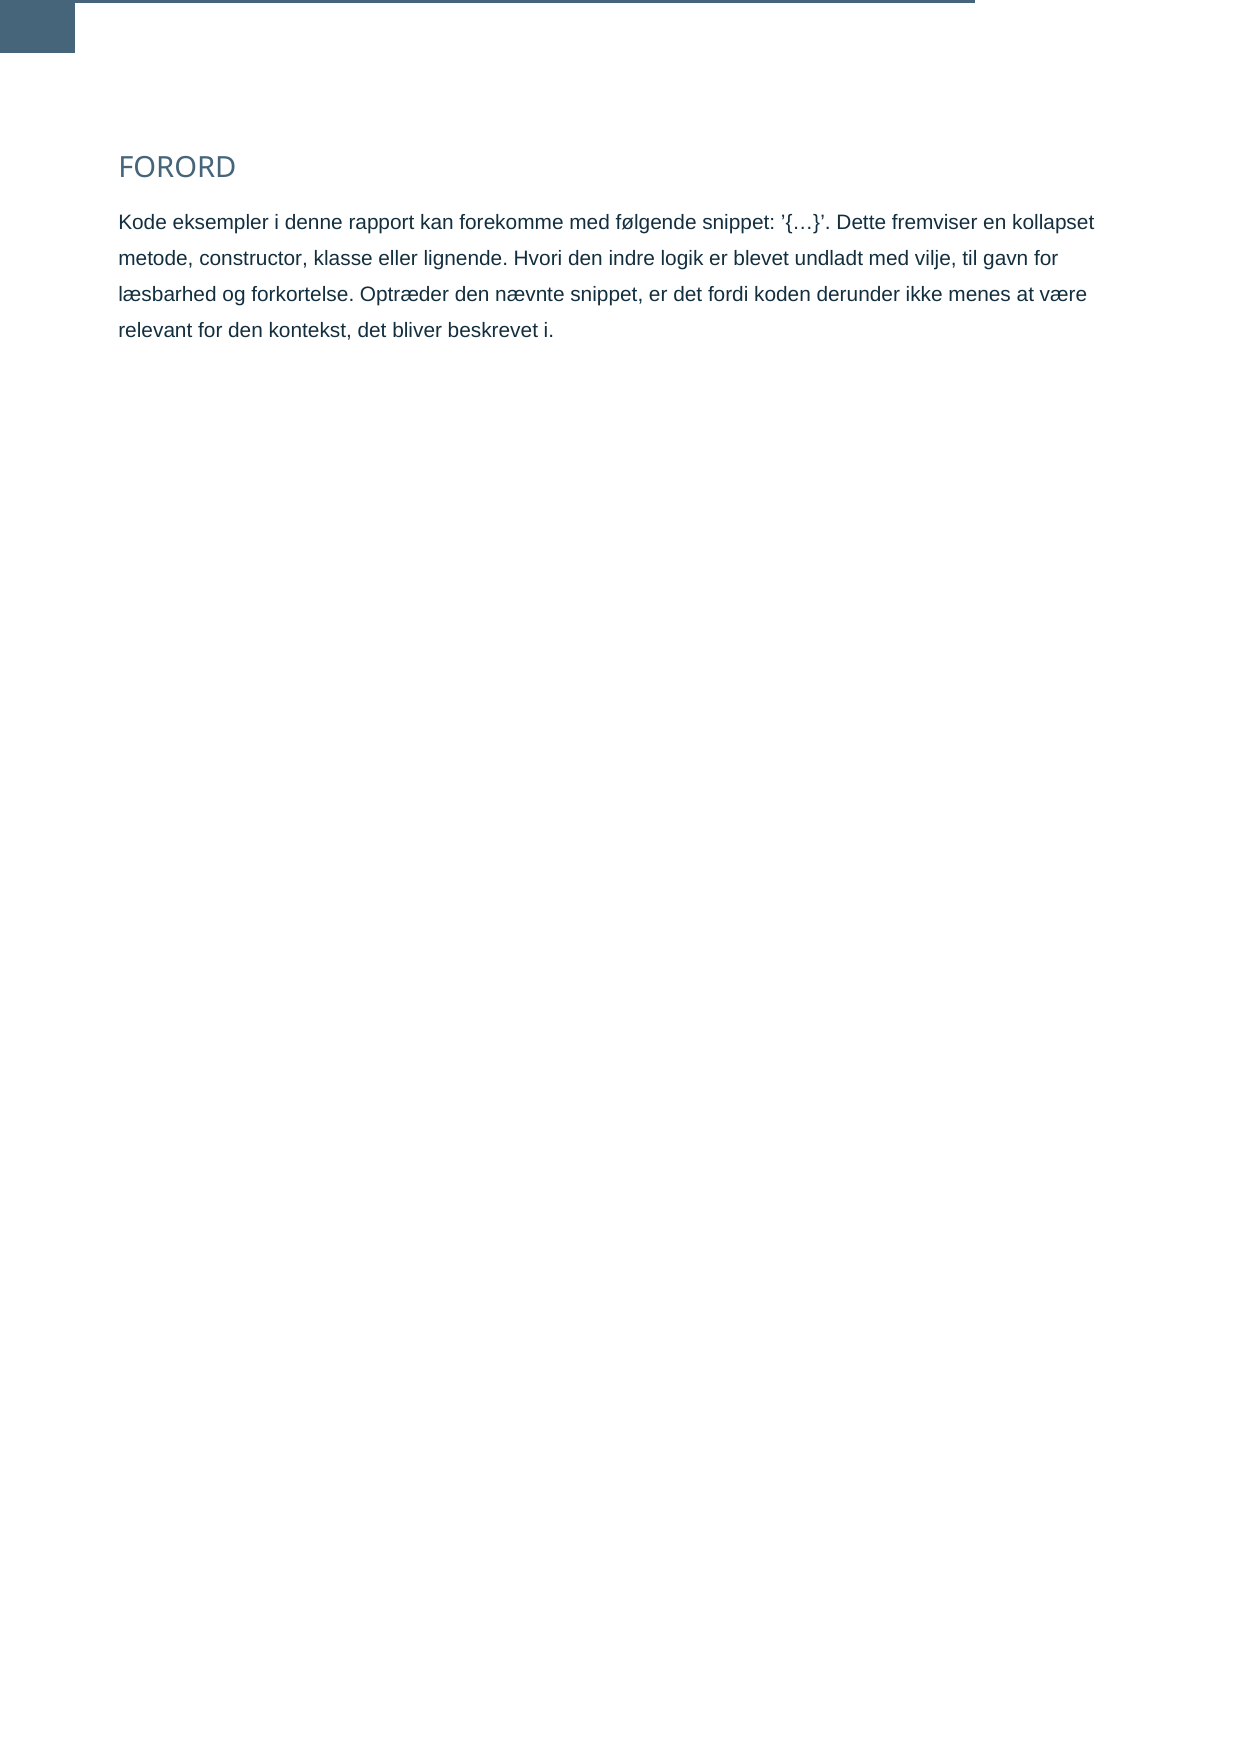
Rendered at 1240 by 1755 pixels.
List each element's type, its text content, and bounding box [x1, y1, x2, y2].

subtitle Forord [118, 146, 1137, 186]
text Kode eksempler i denne rapport kan forekomme med følgende snippet: ’{…}’. Dette fremviser en kollapset metode, constructor, klasse eller lignende. Hvori den indre logik er blevet undladt med vilje, til gavn for læsbarhed og forkortelse. Optræder den nævnte snippet, er det fordi koden derunder ikke menes at være relevant for den kontekst, det bliver beskrevet i. [118, 210, 1137, 342]
